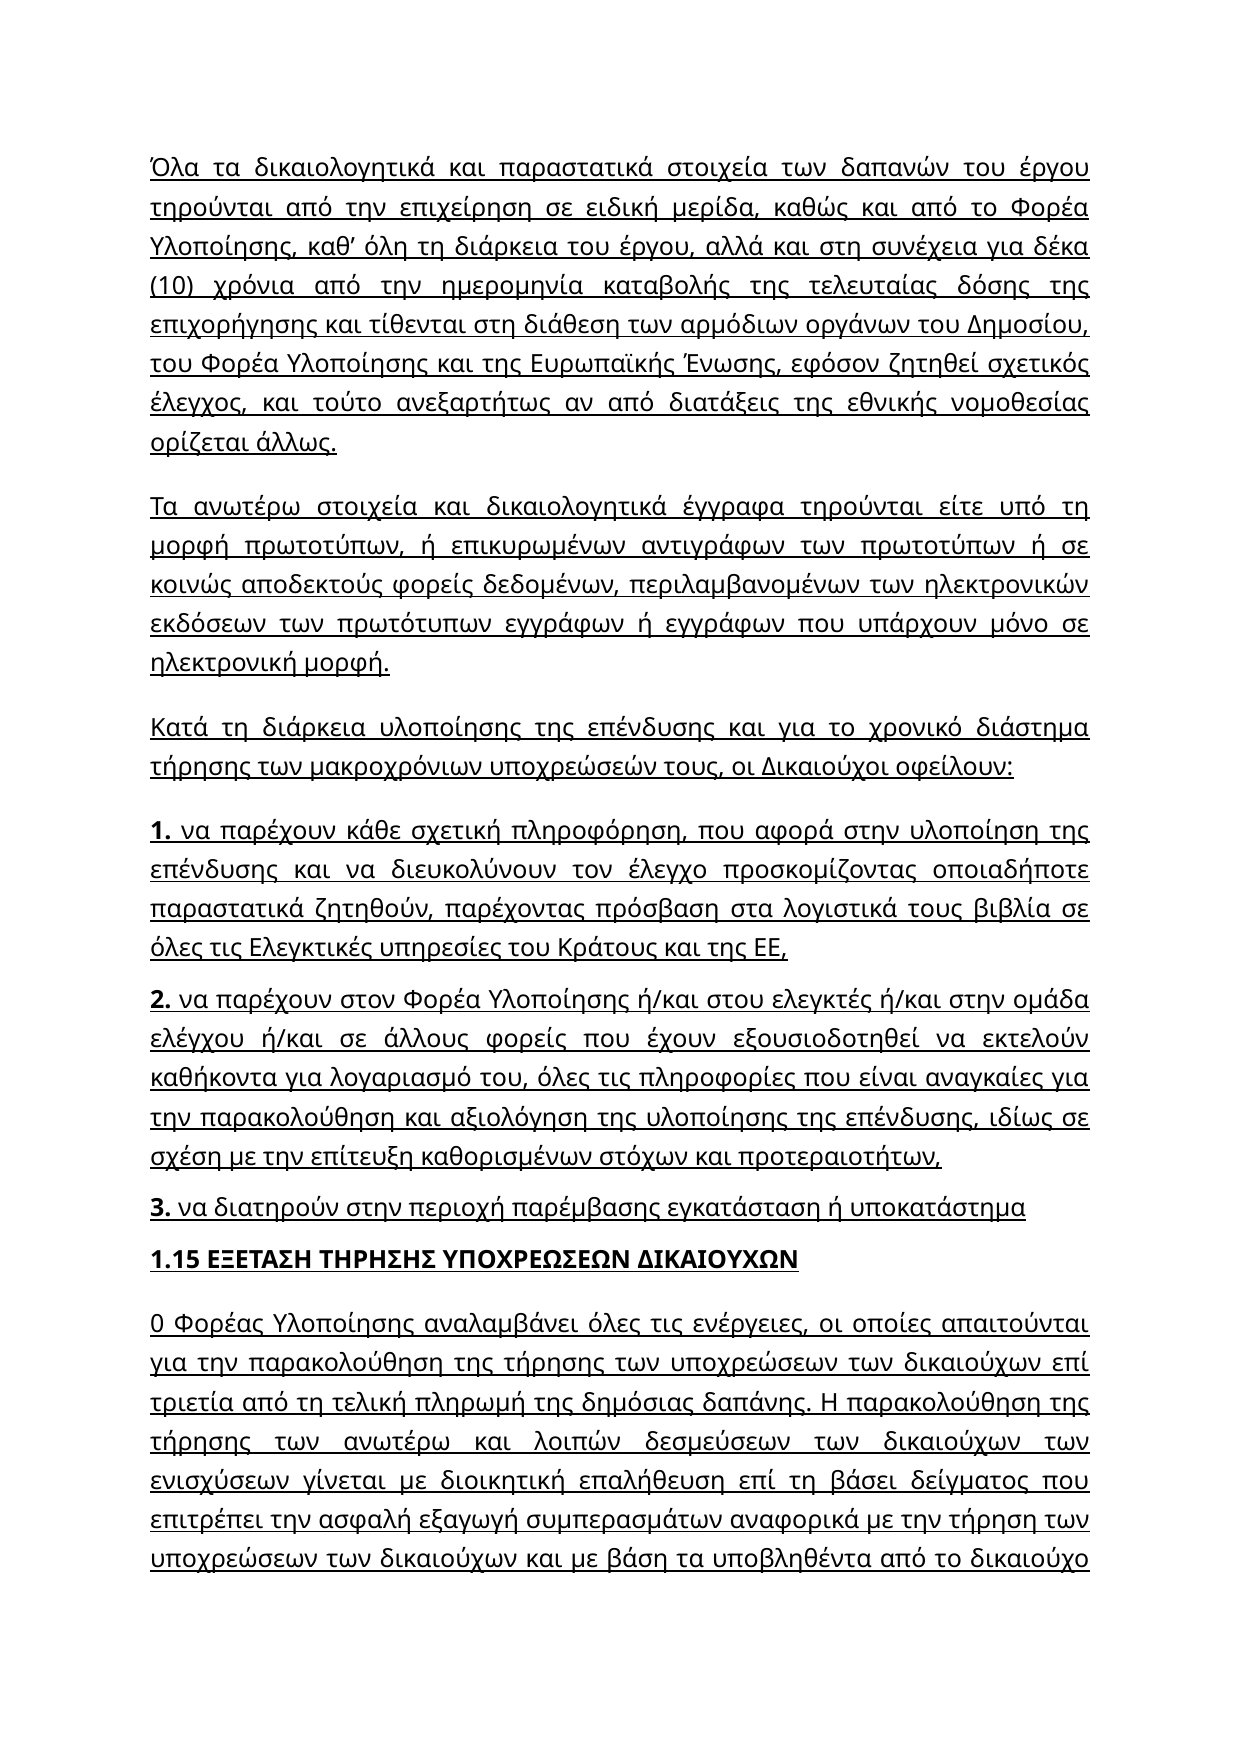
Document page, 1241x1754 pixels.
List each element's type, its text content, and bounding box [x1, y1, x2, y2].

text επιτρέπει την ασφαλή εξαγωγή συμπερασμάτων αναφορικά με την τήρηση των [150, 1493, 1090, 1531]
text Κατά τη διάρκεια υλοποίησης της επένδυσης και για το χρονικό διάστημα [150, 709, 1090, 738]
text εκδόσεων των πρωτότυπων εγγράφων ή εγγράφων που υπάρχουν μόνο σε [150, 597, 1090, 635]
text επένδυσης και να διευκολύνουν τον έλεγχο προσκομίζοντας οποιαδήποτε [150, 843, 1090, 881]
text 2. να παρέχουν στον Φορέα Υλοποίησης ή/και στου ελεγκτές ή/και στην ομάδα [150, 982, 1090, 1011]
text ορίζεται άλλως. [150, 416, 1090, 458]
text για την παρακολούθηση της τήρησης των υποχρεώσεων των δικαιούχων επί [150, 1337, 1090, 1374]
text μορφή πρωτοτύπων, ή επικυρωμένων αντιγράφων των πρωτοτύπων ή σε [150, 519, 1090, 556]
text παραστατικά ζητηθούν, παρέχοντας πρόσβαση στα λογιστικά τους βιβλία σε [150, 882, 1090, 920]
text ηλεκτρονική μορφή. [150, 637, 1090, 679]
text του Φορέα Υλοποίησης και της Ευρωπαϊκής Ένωσης, εφόσον ζητηθεί σχετικός [150, 337, 1090, 375]
text υποχρεώσεων των δικαιούχων και με βάση τα υποβληθέντα από το δικαιούχο [150, 1532, 1090, 1570]
text κοινώς αποδεκτούς φορείς δεδομένων, περιλαμβανομένων των ηλεκτρονικών [150, 558, 1090, 596]
text 0 Φορέας Υλοποίησης αναλαμβάνει όλες τις ενέργειες, οι οποίες απαιτούνται [150, 1306, 1090, 1335]
text (10) χρόνια από την ημερομηνία καταβολής της τελευταίας δόσης της [150, 259, 1090, 296]
text τήρησης των μακροχρόνιων υποχρεώσεών τους, οι Δικαιούχοι οφείλουν: [150, 740, 1090, 782]
text όλες τις Ελεγκτικές υπηρεσίες του Κράτους και της ΕΕ, [150, 922, 1090, 964]
text την παρακολούθηση και αξιολόγηση της υλοποίησης της επένδυσης, ιδίως σε [150, 1091, 1090, 1128]
text έλεγχος, και τούτο ανεξαρτήτως αν από διατάξεις της εθνικής νομοθεσίας [150, 377, 1090, 414]
text επιχορήγησης και τίθενται στη διάθεση των αρμόδιων οργάνων του Δημοσίου, [150, 298, 1090, 336]
text 1.15 ΕΞΕΤΑΣΗ ΤΗΡΗΣΗΣ ΥΠΟΧΡΕΩΣΕΩΝ ΔΙΚΑΙΟΥΧΩΝ [150, 1242, 1090, 1276]
text τηρούνται από την επιχείρηση σε ειδική μερίδα, καθώς και από το Φορέα Υλοποίησης, καθ’ όλη τη διάρκεια του έργου, αλλά και στη συνέχεια για δέκα [150, 181, 1090, 257]
text σχέση με την επίτευξη καθορισμένων στόχων και προτεραιοτήτων, [150, 1130, 1090, 1172]
text 1. να παρέχουν κάθε σχετική πληροφόρηση, που αφορά στην υλοποίηση της [150, 812, 1090, 841]
text καθήκοντα για λογαριασμό του, όλες τις πληροφορίες που είναι αναγκαίες για [150, 1052, 1090, 1089]
text Τα ανωτέρω στοιχεία και δικαιολογητικά έγγραφα τηρούνται είτε υπό τη [150, 488, 1090, 517]
text τριετία από τη τελική πληρωμή της δημόσιας δαπάνης. Η παρακολούθηση της [150, 1376, 1090, 1413]
text 3. να διατηρούν στην περιοχή παρέμβασης εγκατάσταση ή υποκατάστημα [150, 1190, 1090, 1224]
text ελέγχου ή/και σε άλλους φορείς που έχουν εξουσιοδοτηθεί να εκτελούν [150, 1012, 1090, 1050]
text ενισχύσεων γίνεται με διοικητική επαλήθευση επί τη βάσει δείγματος που [150, 1454, 1090, 1491]
text Όλα τα δικαιολογητικά και παραστατικά στοιχεία των δαπανών του έργου [150, 150, 1090, 179]
text τήρησης των ανωτέρω και λοιπών δεσμεύσεων των δικαιούχων των [150, 1415, 1090, 1452]
